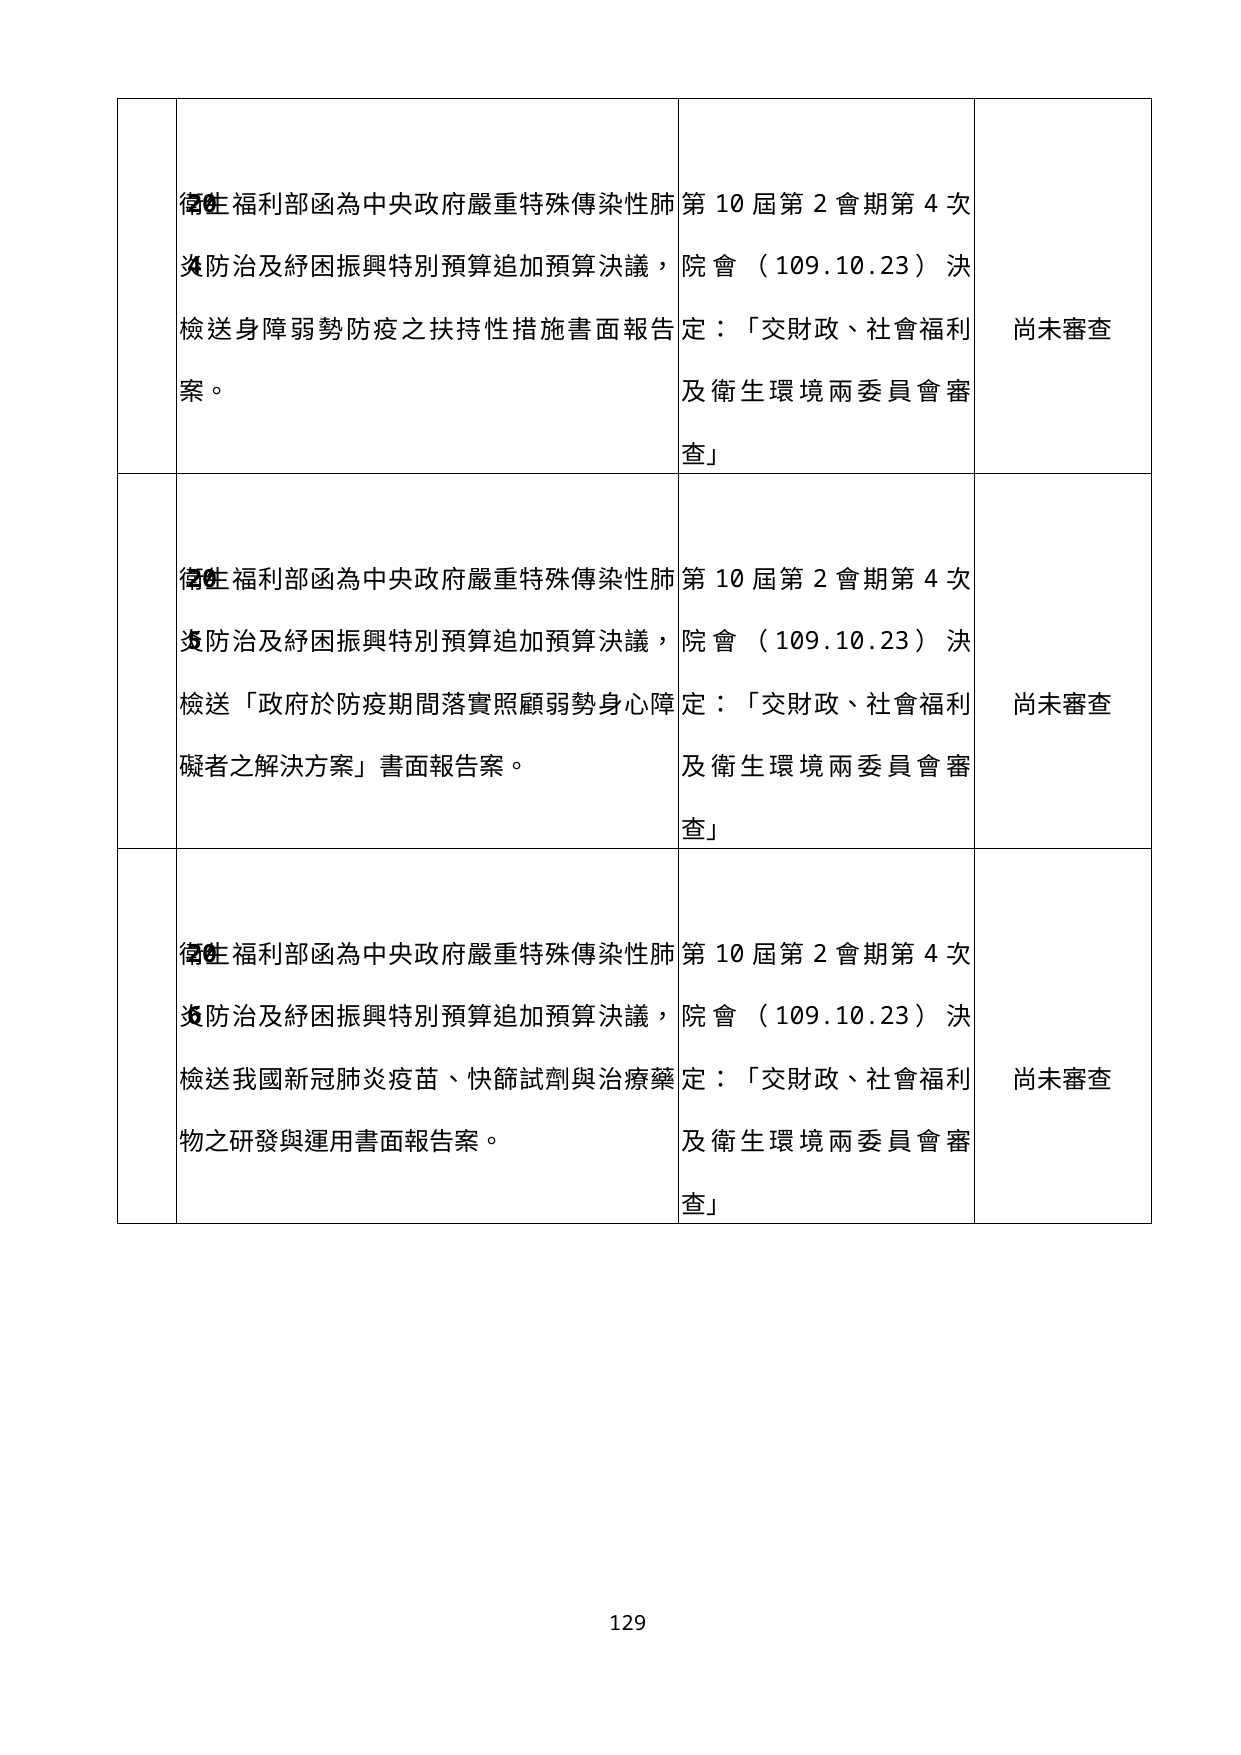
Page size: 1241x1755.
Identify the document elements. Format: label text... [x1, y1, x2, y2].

table_cell 尚未審查 [975, 99, 1151, 473]
table_cell 尚未審查 [975, 474, 1151, 848]
table_cell [118, 474, 176, 848]
table_cell [118, 99, 176, 473]
table_cell 第10屆第2會期第4次院會（109.10.23）決定：「交財政、社會福利及衛生環境兩委員會審查」 [679, 99, 974, 473]
table_cell [118, 849, 176, 1223]
table_cell 衛生福利部函為中央政府嚴重特殊傳染性肺炎防治及紓困振興特別預算追加預算決議，檢送我國新冠肺炎疫苗、快篩試劑與治療藥物之研發與運用書面報告案。 [177, 849, 678, 1223]
table_cell 第10屆第2會期第4次院會（109.10.23）決定：「交財政、社會福利及衛生環境兩委員會審查」 [679, 849, 974, 1223]
table_cell 尚未審查 [975, 849, 1151, 1223]
table_cell 衛生福利部函為中央政府嚴重特殊傳染性肺炎防治及紓困振興特別預算追加預算決議，檢送「政府於防疫期間落實照顧弱勢身心障礙者之解決方案」書面報告案。 [177, 474, 678, 848]
table_cell 衛生福利部函為中央政府嚴重特殊傳染性肺炎防治及紓困振興特別預算追加預算決議，檢送身障弱勢防疫之扶持性措施書面報告案。 [177, 99, 678, 473]
table_cell 第10屆第2會期第4次院會（109.10.23）決定：「交財政、社會福利及衛生環境兩委員會審查」 [679, 474, 974, 848]
